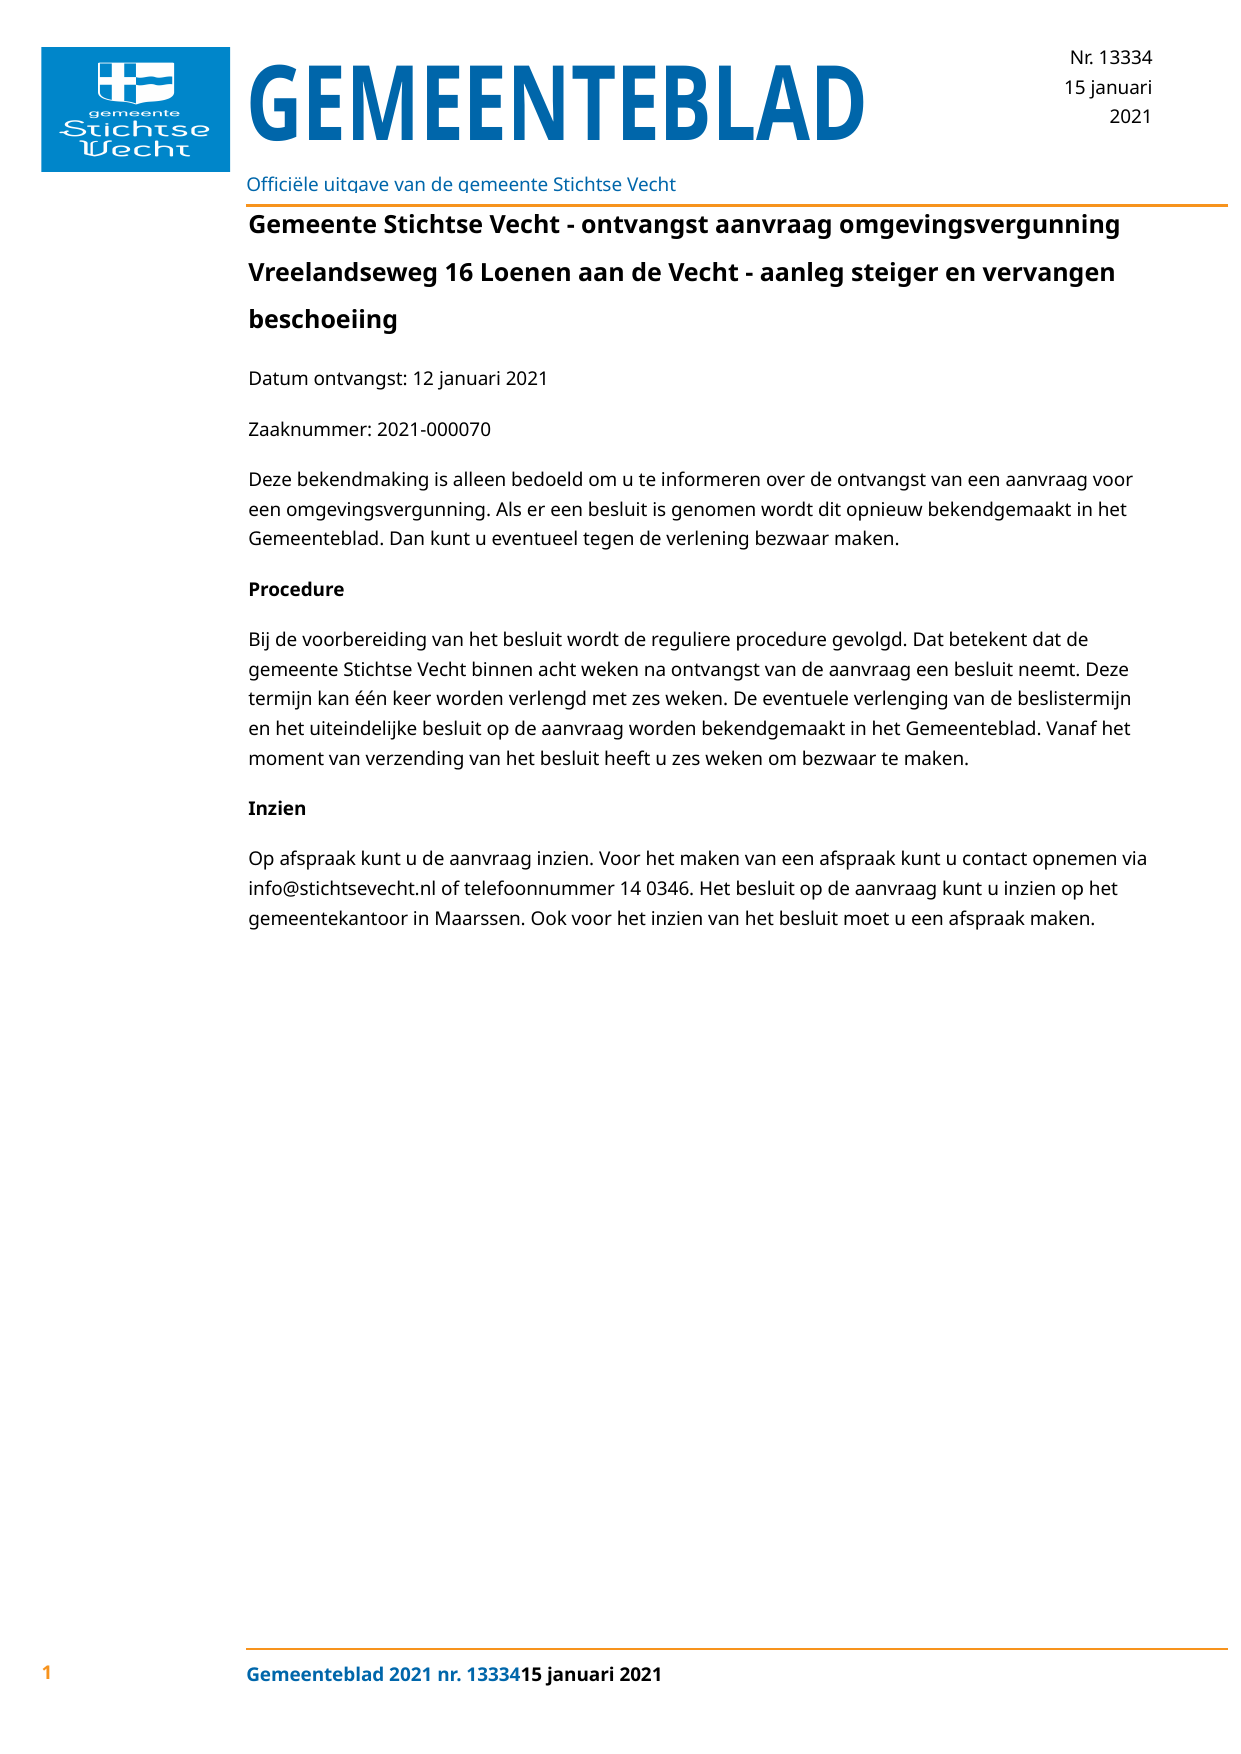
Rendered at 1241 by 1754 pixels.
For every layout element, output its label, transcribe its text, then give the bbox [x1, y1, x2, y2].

picture [137, 63, 174, 103]
text Op afspraak kunt u de aanvraag inzien. Voor het maken van een afspraak kunt u contact opnemen via info@stichtsevecht.nl of telefoonnummer 14 0346. Het besluit op de aanvraag kunt u inzien op het gemeentekantoor in Maarssen. Ook voor het inzien van het besluit moet u een afspraak maken. [248, 846, 1152, 930]
text Gemeente Stichtse Vecht - ontvangst aanvraag omgevingsvergunning Vreelandseweg 16 Loenen aan de Vecht - aanleg steiger en vervangen beschoeiing [248, 207, 1152, 336]
picture [99, 63, 135, 101]
text Datum ontvangst: 12 januari 2021 [248, 366, 1152, 391]
text Inzien [248, 795, 1152, 821]
text Procedure [248, 576, 1152, 602]
text Bij de voorbereiding van het besluit wordt de reguliere procedure gevolgd. Dat betekent dat de gemeente Stichtse Vecht binnen acht weken na ontvangst van de aanvraag een besluit neemt. Deze termijn kan één keer worden verlengd met zes weken. De eventuele verlenging van de beslistermijn en het uiteindelijke besluit op de aanvraag worden bekendgemaakt in het Gemeenteblad. Vanaf het moment van verzending van het besluit heeft u zes weken om bezwaar te maken. [248, 626, 1152, 770]
text Zaaknummer: 2021-000070 [248, 416, 1152, 442]
text Deze bekendmaking is alleen bedoeld om u te informeren over de ontvangst van een aanvraag voor een omgevingsvergunning. Als er een besluit is genomen wordt dit opnieuw bekendgemaakt in het Gemeenteblad. Dan kunt u eventueel tegen de verlening bezwaar maken. [248, 466, 1152, 551]
